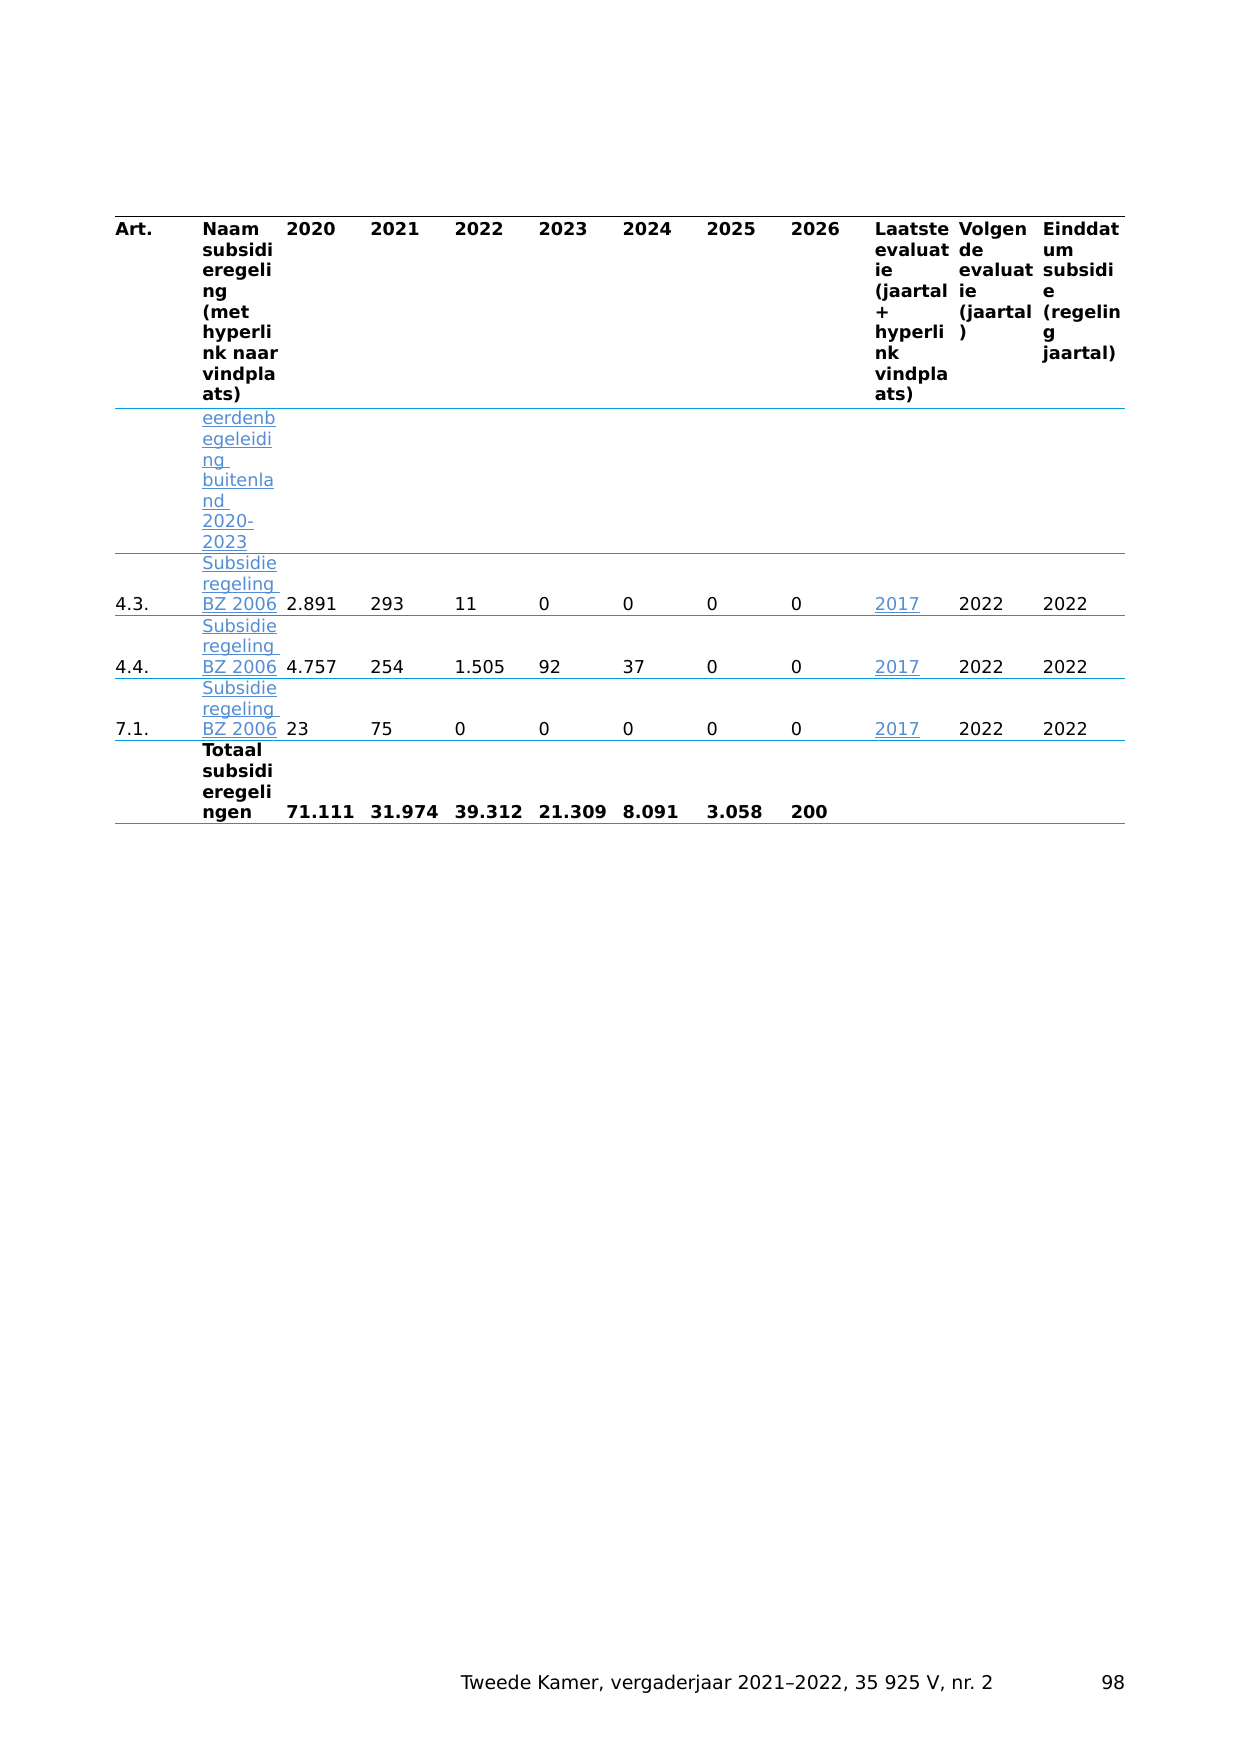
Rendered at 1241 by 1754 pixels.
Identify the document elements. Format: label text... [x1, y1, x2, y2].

table_cell 0 [535, 679, 619, 740]
table_cell 2017 [872, 679, 956, 740]
table_cell Totaal subsidieregelingen [199, 741, 283, 823]
table_cell Subsidieregeling BZ 2006 [199, 554, 283, 615]
table_cell 2020 [283, 217, 367, 408]
table_cell [872, 741, 956, 823]
table_cell Subsidieregeling BZ 2006 [199, 616, 283, 677]
table_cell 2.891 [283, 554, 367, 615]
table_cell [872, 409, 956, 553]
table_cell 4.3. [115, 554, 199, 615]
table_cell [956, 741, 1040, 823]
table_cell 0 [788, 616, 872, 677]
table_cell [788, 409, 872, 553]
table_cell 2023 [535, 217, 619, 408]
table_cell [367, 409, 451, 553]
table_cell 2017 [872, 554, 956, 615]
table_cell [1040, 409, 1125, 553]
table_cell 0 [451, 679, 535, 740]
table_cell 2026 [788, 217, 872, 408]
table_cell 2022 [956, 616, 1040, 677]
table_cell 0 [704, 554, 788, 615]
table_cell 2022 [451, 217, 535, 408]
table_cell Art. [115, 217, 199, 408]
table_cell 11 [451, 554, 535, 615]
table_cell [451, 409, 535, 553]
table_cell [620, 409, 703, 553]
table_cell 8.091 [620, 741, 703, 823]
table_cell [1040, 741, 1125, 823]
table_cell 7.1. [115, 679, 199, 740]
table_cell 2017 [872, 616, 956, 677]
table_cell 4.4. [115, 616, 199, 677]
table_cell 71.111 [283, 741, 367, 823]
table_cell 0 [704, 679, 788, 740]
table_cell 3.058 [704, 741, 788, 823]
table_cell 2022 [1040, 616, 1125, 677]
table_cell Volgende evaluatie (jaartal) [956, 217, 1040, 408]
table_cell 37 [620, 616, 703, 677]
table_cell 1.505 [451, 616, 535, 677]
table_cell Subsidieregeling BZ 2006 [199, 679, 283, 740]
table_cell 0 [704, 616, 788, 677]
table_cell [115, 409, 199, 553]
table_cell 31.974 [367, 741, 451, 823]
table_cell 4.757 [283, 616, 367, 677]
table_cell 39.312 [451, 741, 535, 823]
table_cell 23 [283, 679, 367, 740]
table_cell 21.309 [535, 741, 619, 823]
table_cell 2024 [620, 217, 703, 408]
table_cell [704, 409, 788, 553]
table_cell 2022 [1040, 554, 1125, 615]
table_cell 0 [620, 679, 703, 740]
table_cell 293 [367, 554, 451, 615]
table_cell Laatste evaluatie (jaartal + hyperlink vindplaats) [872, 217, 956, 408]
table_cell 0 [788, 554, 872, 615]
table_header Subsidies (bedragen x 1.000 euro) [115, 191, 1125, 216]
table_cell 92 [535, 616, 619, 677]
table_cell eerdenbegeleiding buitenland 2020-2023 [199, 409, 283, 553]
table_cell 254 [367, 616, 451, 677]
table_cell 2022 [1040, 679, 1125, 740]
table_cell Einddatum subsidie (regeling jaartal) [1040, 217, 1125, 408]
table_cell 2022 [956, 679, 1040, 740]
table_cell 75 [367, 679, 451, 740]
table_cell 0 [620, 554, 703, 615]
table_cell [535, 409, 619, 553]
table_cell 0 [535, 554, 619, 615]
table_cell 2021 [367, 217, 451, 408]
table_cell 2025 [704, 217, 788, 408]
table_cell 2022 [956, 554, 1040, 615]
table_cell Naam subsidieregeling (met hyperlink naar vindplaats) [199, 217, 283, 408]
table_cell [115, 741, 199, 823]
table_cell 200 [788, 741, 872, 823]
table_cell 0 [788, 679, 872, 740]
table_cell [956, 409, 1040, 553]
table_cell [283, 409, 367, 553]
